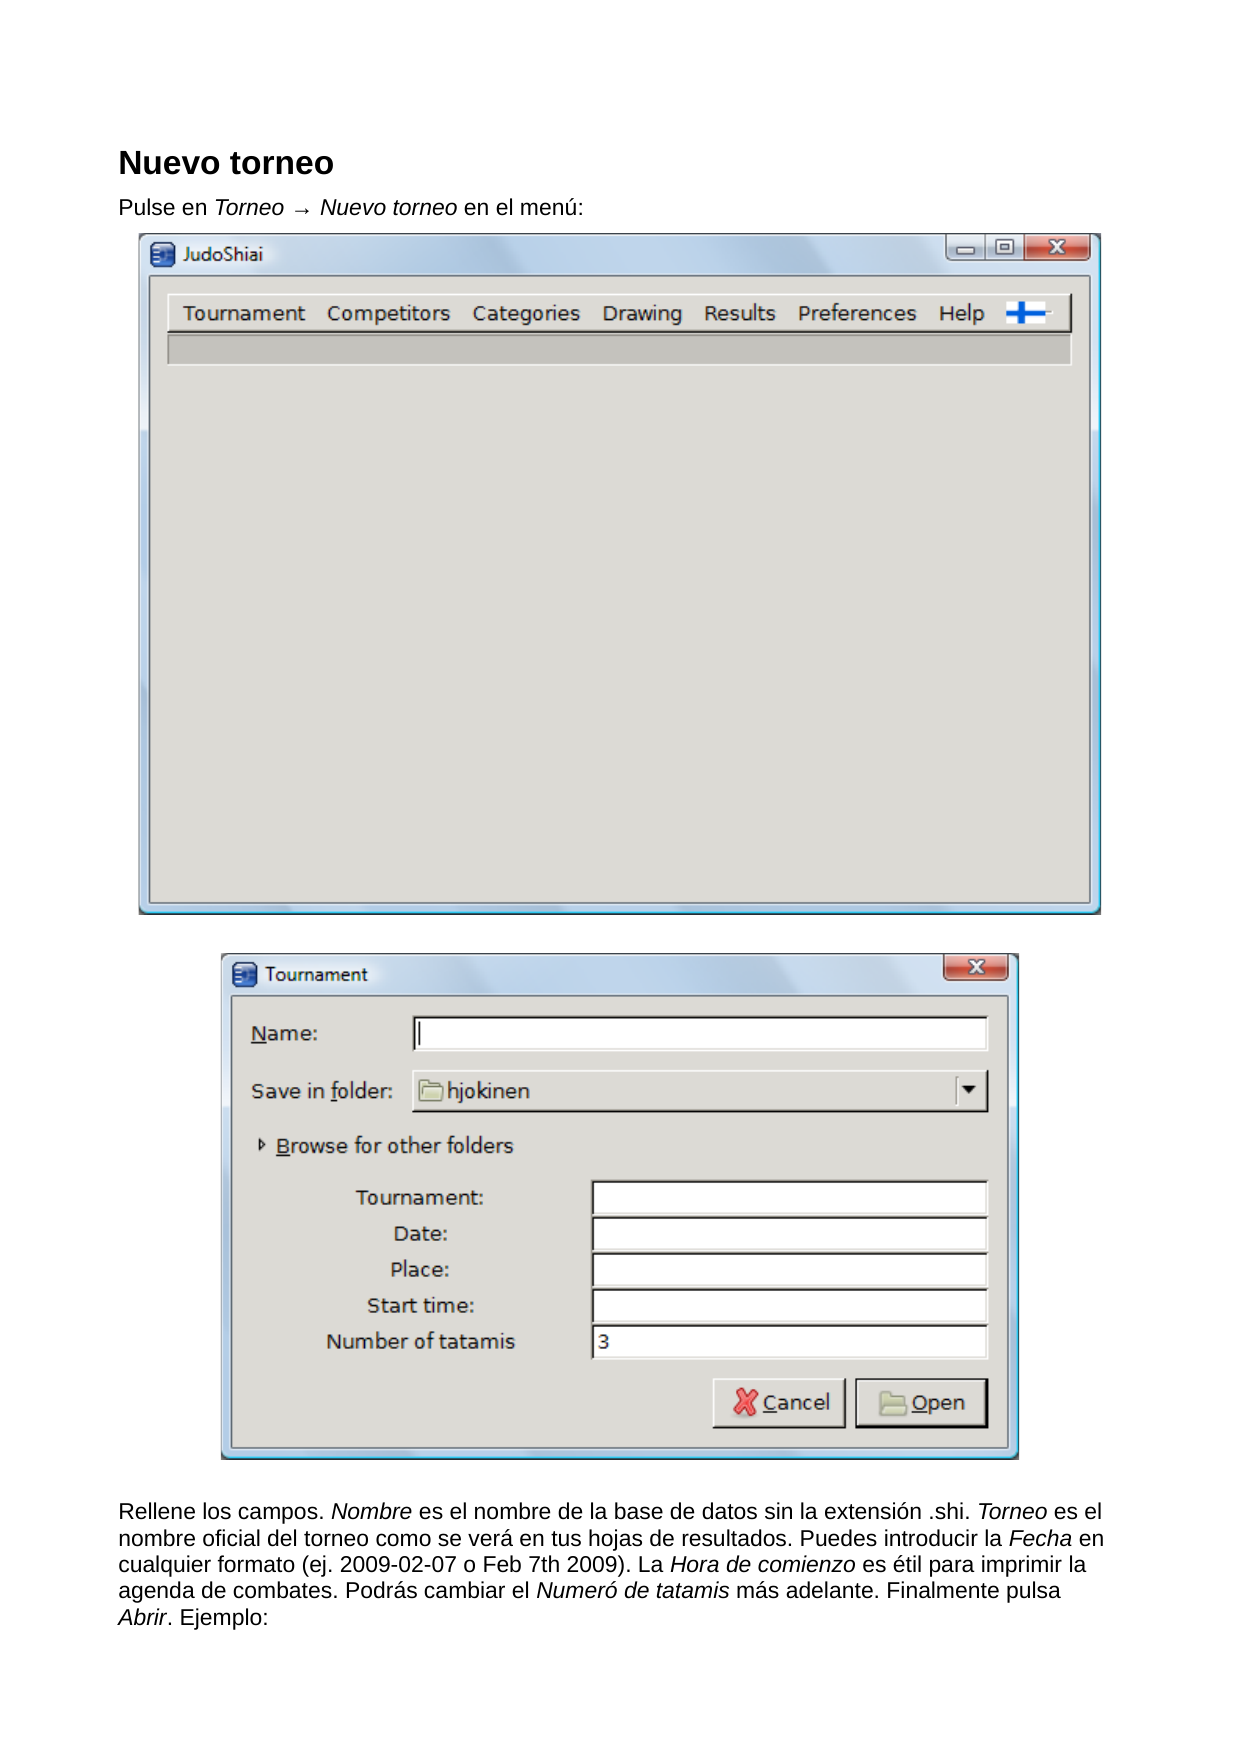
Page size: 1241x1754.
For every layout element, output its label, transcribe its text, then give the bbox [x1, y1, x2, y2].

subtitle Nuevo torneo [118, 143, 1122, 182]
picture [220, 953, 1020, 1460]
text Rellene los campos. Nombre es el nombre de la base de datos sin la extensión .shi. Torneo es el nombre oficial del torneo como se verá en tus hojas de resultados. Puedes introducir la Fecha en cualquier formato (ej. 2009-02-07 o Feb 7th 2009). La Hora de comienzo es étil para imprimir la agenda de combates. Podrás cambiar el Numeró de tatamis más adelante. Finalmente pulsa Abrir. Ejemplo: [118, 1498, 1122, 1630]
picture [138, 233, 1102, 915]
text Pulse en Torneo → Nuevo torneo en el menú: [118, 194, 1122, 221]
